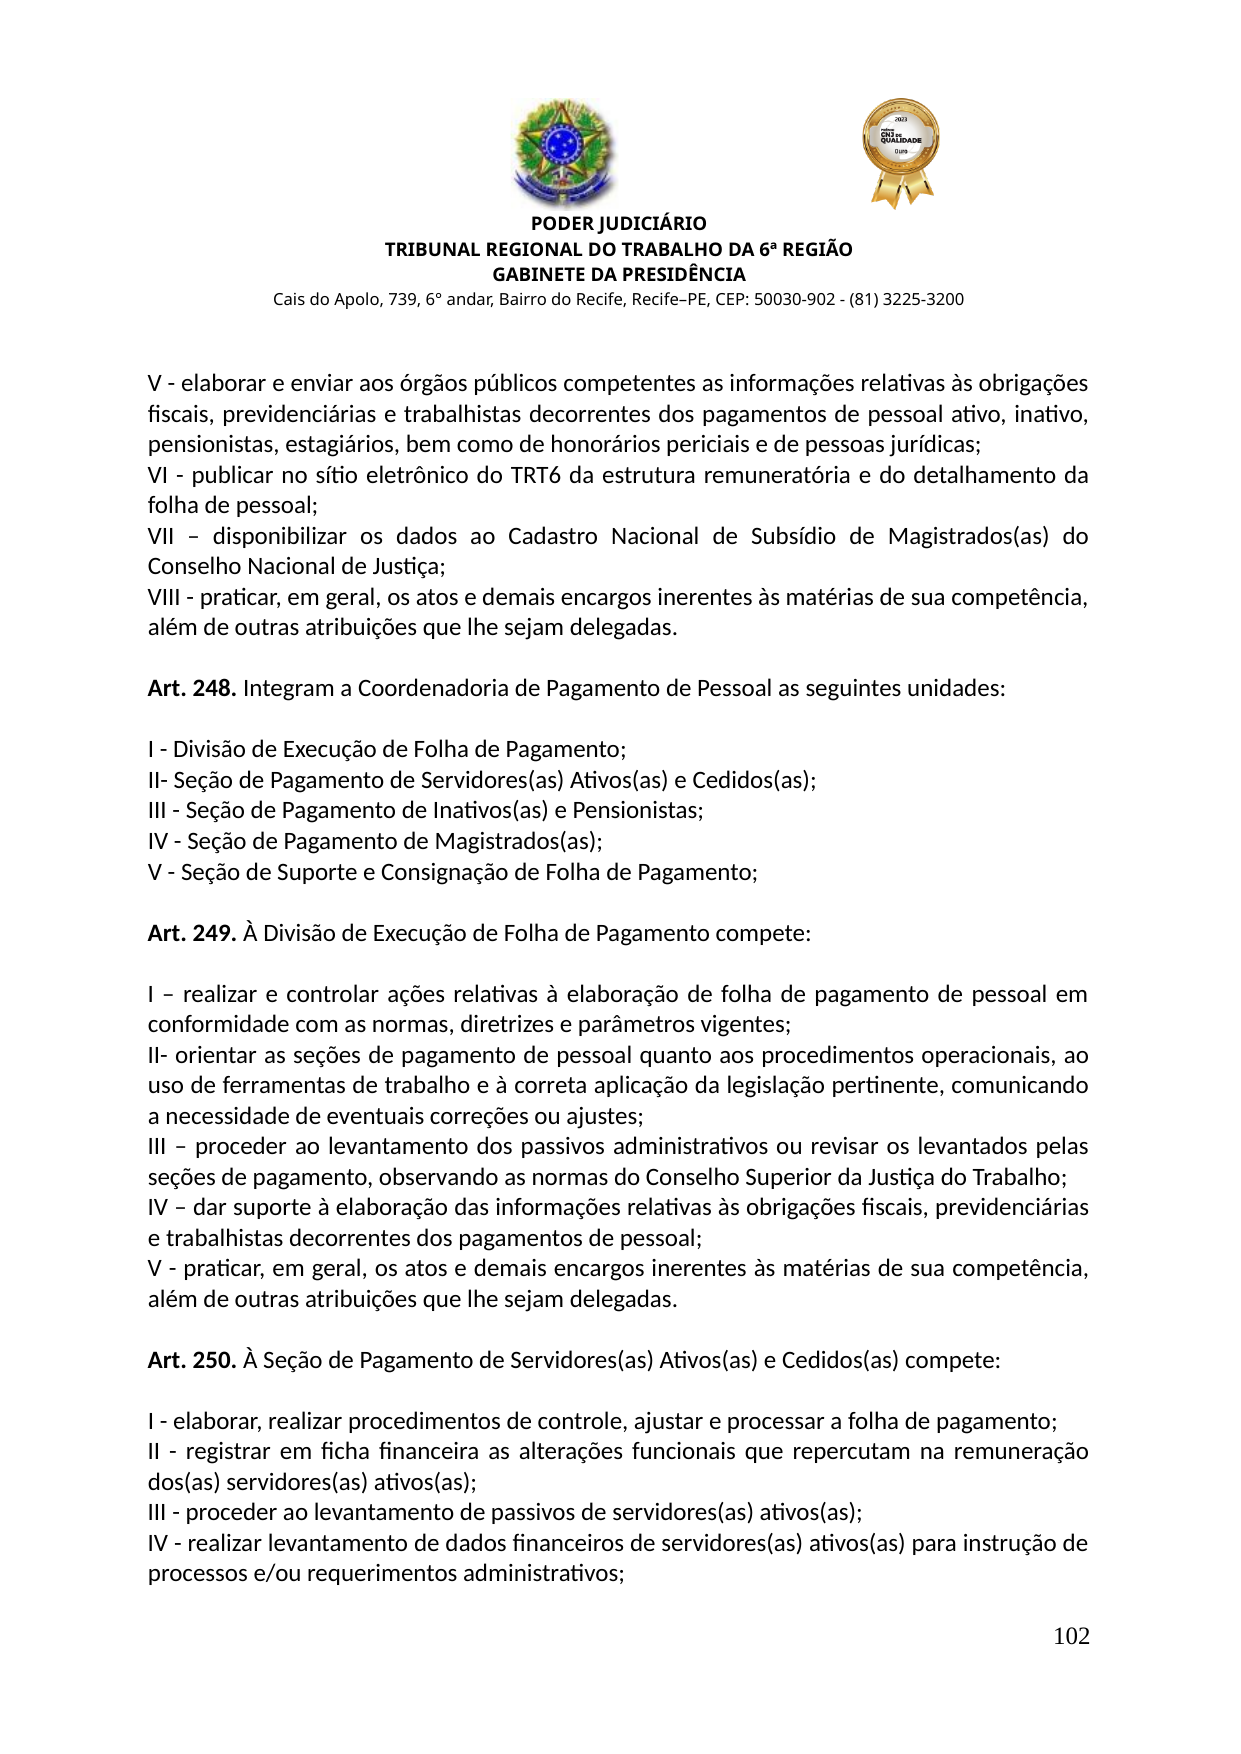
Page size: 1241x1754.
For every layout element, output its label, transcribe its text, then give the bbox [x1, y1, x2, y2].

text VIII - praticar, em geral, os atos e demais encargos inerentes às matérias de sua competência, além de outras atribuições que lhe sejam delegadas. [147, 581, 1090, 642]
text VI - publicar no sítio eletrônico do TRT6 da estrutura remuneratória e do detalhamento da folha de pessoal; [147, 459, 1090, 520]
text II- Seção de Pagamento de Servidores(as) Ativos(as) e Cedidos(as); [148, 764, 1090, 794]
text Art. 250. À Seção de Pagamento de Servidores(as) Ativos(as) e Cedidos(as) compete: [147, 1344, 1090, 1374]
text V - elaborar e enviar aos órgãos públicos competentes as informações relativas às obrigações fiscais, previdenciárias e trabalhistas decorrentes dos pagamentos de pessoal ativo, inativo, pensionistas, estagiários, bem como de honorários periciais e de pessoas jurídicas; [147, 367, 1090, 459]
text III - proceder ao levantamento de passivos de servidores(as) ativos(as); [147, 1497, 1090, 1527]
text I - elaborar, realizar procedimentos de controle, ajustar e processar a folha de pagamento; [148, 1405, 1090, 1436]
text I – realizar e controlar ações relativas à elaboração de folha de pagamento de pessoal em conformidade com as normas, diretrizes e parâmetros vigentes; [147, 978, 1090, 1039]
text I - Divisão de Execução de Folha de Pagamento; [148, 733, 1090, 764]
text V - praticar, em geral, os atos e demais encargos inerentes às matérias de sua competência, além de outras atribuições que lhe sejam delegadas. [147, 1252, 1090, 1313]
text V - Seção de Suporte e Consignação de Folha de Pagamento; [148, 856, 1090, 886]
text Art. 248. Integram a Coordenadoria de Pagamento de Pessoal as seguintes unidades: [147, 672, 1090, 703]
text IV - realizar levantamento de dados financeiros de servidores(as) ativos(as) para instrução de processos e/ou requerimentos administrativos; [147, 1527, 1090, 1588]
text Art. 249. À Divisão de Execução de Folha de Pagamento compete: [147, 917, 1090, 947]
text IV – dar suporte à elaboração das informações relativas às obrigações fiscais, previdenciárias e trabalhistas decorrentes dos pagamentos de pessoal; [147, 1191, 1090, 1252]
text III – proceder ao levantamento dos passivos administrativos ou revisar os levantados pelas seções de pagamento, observando as normas do Conselho Superior da Justiça do Trabalho; [147, 1130, 1090, 1191]
text III - Seção de Pagamento de Inativos(as) e Pensionistas; [148, 794, 1090, 825]
text IV - Seção de Pagamento de Magistrados(as); [148, 825, 1090, 856]
text II- orientar as seções de pagamento de pessoal quanto aos procedimentos operacionais, ao uso de ferramentas de trabalho e à correta aplicação da legislação pertinente, comunicando a necessidade de eventuais correções ou ajustes; [147, 1039, 1090, 1130]
text VII – disponibilizar os dados ao Cadastro Nacional de Subsídio de Magistrados(as) do Conselho Nacional de Justiça; [147, 520, 1090, 581]
text II - registrar em ficha financeira as alterações funcionais que repercutam na remuneração dos(as) servidores(as) ativos(as); [147, 1436, 1090, 1497]
